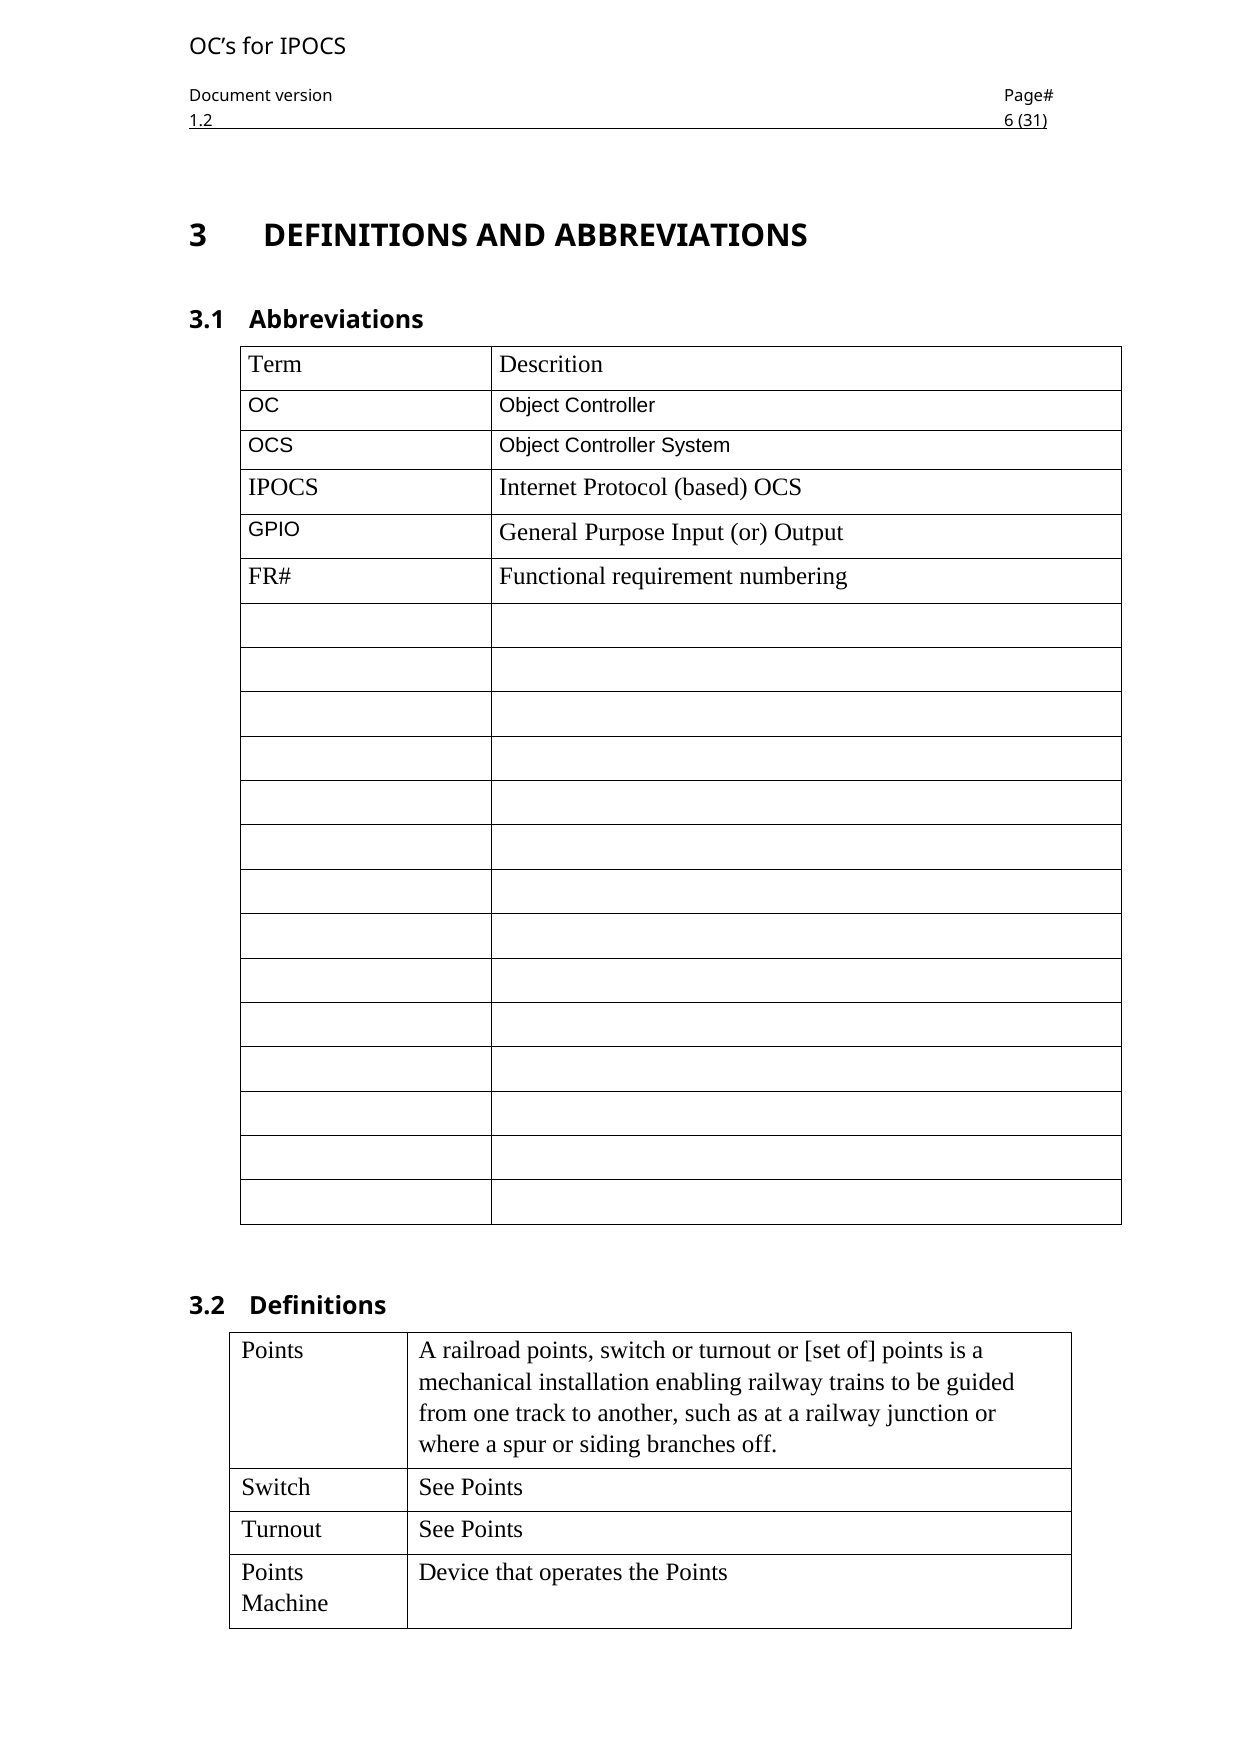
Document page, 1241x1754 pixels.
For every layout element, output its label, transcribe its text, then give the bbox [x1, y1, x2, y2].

table_cell [492, 692, 1121, 736]
table_cell [492, 1092, 1121, 1135]
table_cell [492, 604, 1121, 647]
table_cell [492, 737, 1121, 780]
table_cell [241, 870, 491, 913]
table_cell [492, 1003, 1121, 1046]
table_cell [241, 1180, 491, 1224]
table_cell Switch [230, 1469, 407, 1511]
table_cell General Purpose Input (or) Output [492, 515, 1121, 558]
table_header Points [230, 1333, 407, 1468]
table_cell [241, 959, 491, 1002]
table_cell [492, 959, 1121, 1002]
table_cell IPOCS [241, 470, 491, 514]
table_cell FR# [241, 559, 491, 602]
table_cell [492, 648, 1121, 691]
table_cell Points Machine [230, 1555, 407, 1628]
table_cell [492, 914, 1121, 957]
table_cell [241, 1003, 491, 1046]
table_cell GPIO [241, 515, 491, 558]
table_cell [492, 1180, 1121, 1224]
table_cell [241, 781, 491, 824]
table_cell [241, 825, 491, 869]
table_cell Internet Protocol (based) OCS [492, 470, 1121, 514]
table_cell See Points [408, 1512, 1071, 1554]
table_cell See Points [408, 1469, 1071, 1511]
table_header A railroad points, switch or turnout or [set of] points is a mechanical installation enabling railway trains to be guided from one track to another, such as at a railway junction or where a spur or siding branches off. [408, 1333, 1071, 1468]
subtitle Abbreviations [189, 301, 1122, 335]
table_cell Turnout [230, 1512, 407, 1554]
table_cell [241, 1092, 491, 1135]
table_cell Object Controller [492, 391, 1121, 430]
table_cell Device that operates the Points [408, 1555, 1071, 1628]
table_cell [492, 781, 1121, 824]
table_cell [492, 1047, 1121, 1091]
table_cell Functional requirement numbering [492, 559, 1121, 602]
table_header Descrition [492, 347, 1121, 390]
table_header Term [241, 347, 491, 390]
table_cell [241, 737, 491, 780]
table_cell [492, 1136, 1121, 1179]
table_cell [241, 648, 491, 691]
table_cell [241, 1136, 491, 1179]
table_cell OC [241, 391, 491, 430]
table_cell [241, 914, 491, 957]
table_cell OCS [241, 431, 491, 469]
table_cell [241, 692, 491, 736]
table_cell [241, 1047, 491, 1091]
table_cell [241, 604, 491, 647]
subtitle Definitions [189, 1287, 1122, 1321]
table_cell Object Controller System [492, 431, 1121, 469]
table_cell [492, 825, 1121, 869]
subtitle DEFINITIONS AND ABBREVIATIONS [189, 213, 1122, 256]
table_cell [492, 870, 1121, 913]
